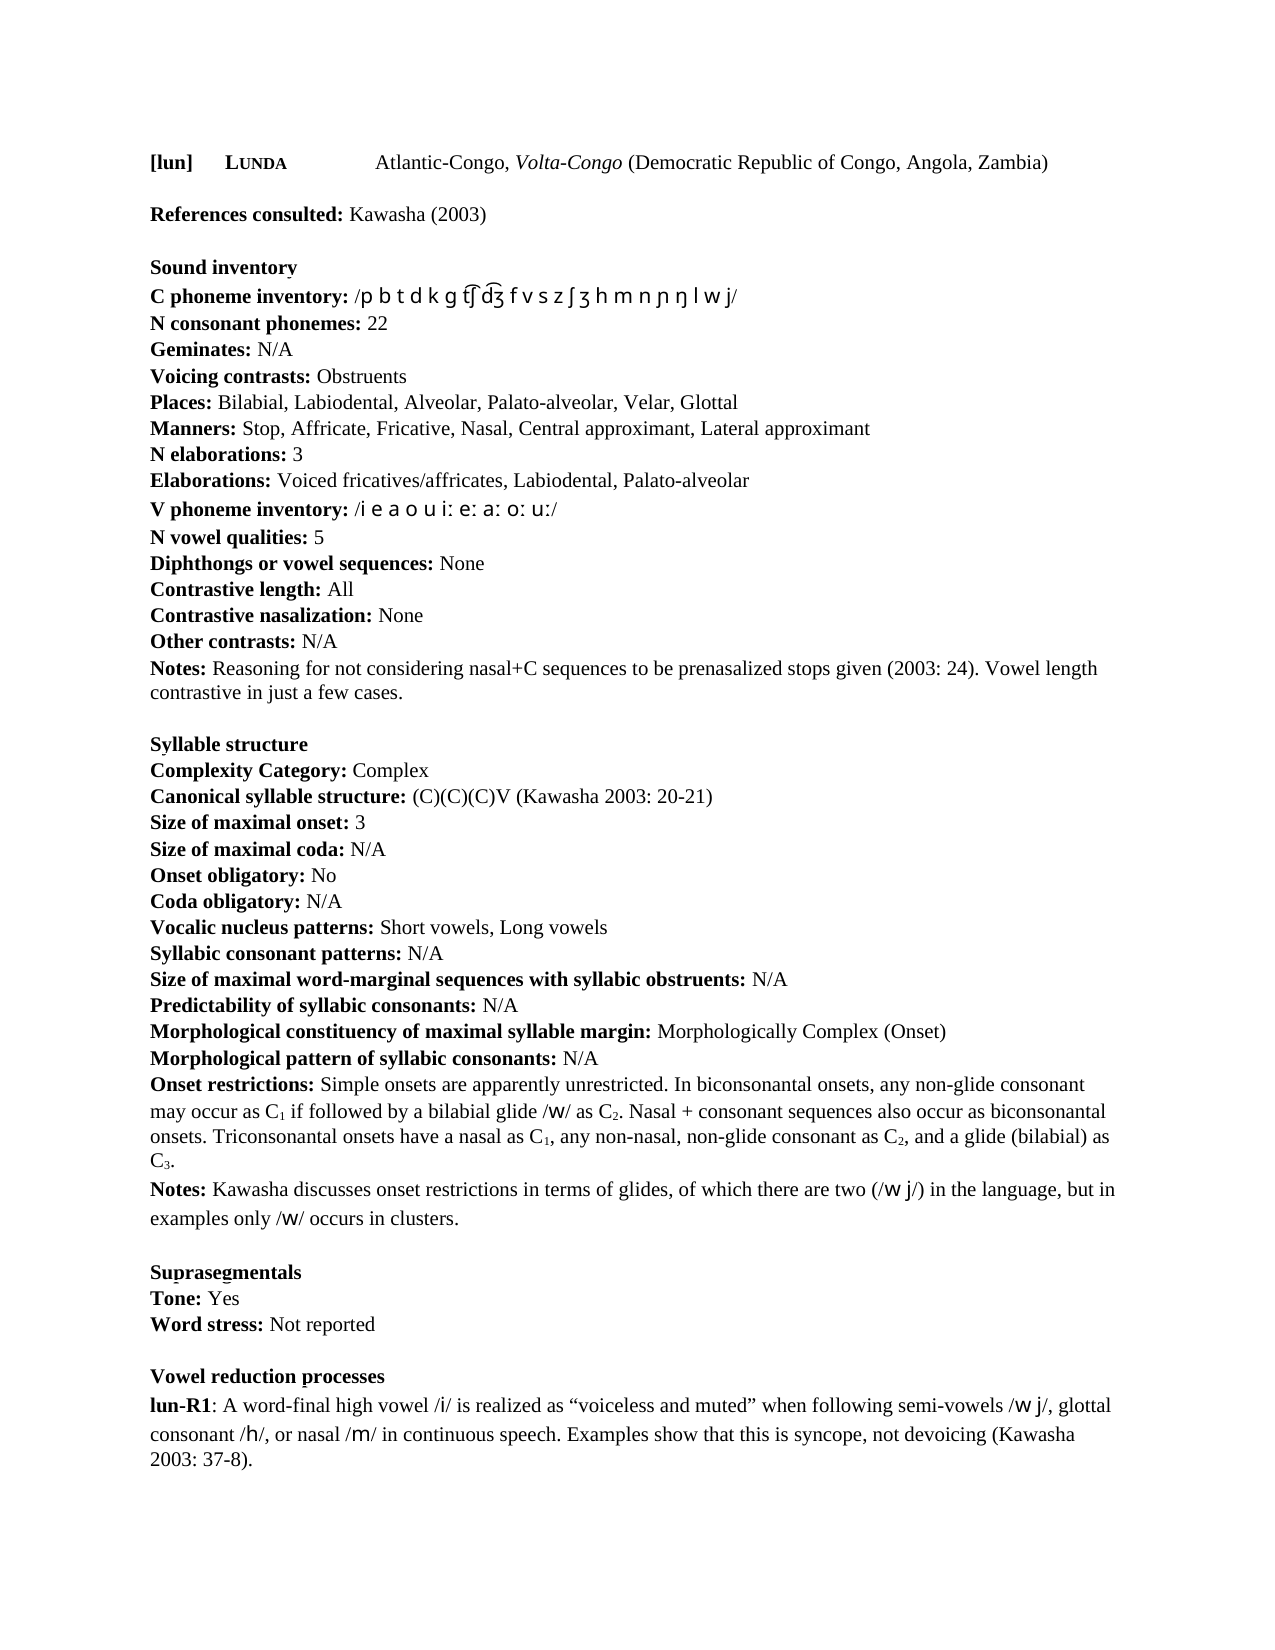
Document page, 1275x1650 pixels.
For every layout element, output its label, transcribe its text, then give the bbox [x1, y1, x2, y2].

text Canonical syllable structure: (C)(C)(C)V (Kawasha 2003: 20-21) [150, 784, 1125, 808]
text N consonant phonemes: 22 [150, 311, 1125, 335]
text Onset restrictions: Simple onsets are apparently unrestricted. In biconsonantal onsets, any non-glide consonant may occur as C1 if followed by a bilabial glide /w/ as C2. Nasal + consonant sequences also occur as biconsonantal onsets. Triconsonantal onsets have a nasal as C1, any non-nasal, non-glide consonant as C2, and a glide (bilabial) as C3. [150, 1072, 1125, 1172]
text Size of maximal coda: N/A [150, 836, 1125, 861]
text Syllable structure [150, 732, 1125, 756]
text Vowel reduction processes [150, 1364, 1125, 1388]
text [lun] Lunda Atlantic-Congo, Volta-Congo (Democratic Republic of Congo, Angola, Zambia) [150, 150, 1125, 174]
text Diphthongs or vowel sequences: None [150, 551, 1125, 575]
text Sound inventory [150, 254, 1125, 279]
text Vocalic nucleus patterns: Short vowels, Long vowels [150, 915, 1125, 939]
text Contrastive nasalization: None [150, 603, 1125, 627]
text Word stress: Not reported [150, 1312, 1125, 1336]
text Geminates: N/A [150, 337, 1125, 361]
text Morphological constituency of maximal syllable margin: Morphologically Complex (Onset) [150, 1019, 1125, 1043]
text Tone: Yes [150, 1286, 1125, 1310]
text Notes: Reasoning for not considering nasal+C sequences to be prenasalized stops given (2003: 24). Vowel length contrastive in just a few cases. [150, 656, 1125, 704]
text Coda obligatory: N/A [150, 889, 1125, 913]
text Elaborations: Voiced fricatives/affricates, Labiodental, Palato-alveolar [150, 468, 1125, 492]
text Contrastive length: All [150, 577, 1125, 601]
text Manners: Stop, Affricate, Fricative, Nasal, Central approximant, Lateral approximant [150, 416, 1125, 440]
text Size of maximal onset: 3 [150, 810, 1125, 834]
text Places: Bilabial, Labiodental, Alveolar, Palato-alveolar, Velar, Glottal [150, 390, 1125, 414]
text C phoneme inventory: /p b t d k ɡ t͡ʃ d͡ʒ f v s z ʃ ʒ h m n ɲ ŋ l w j/ [150, 281, 1125, 309]
text N vowel qualities: 5 [150, 525, 1125, 549]
text Voicing contrasts: Obstruents [150, 363, 1125, 388]
text Other contrasts: N/A [150, 629, 1125, 653]
text Notes: Kawasha discusses onset restrictions in terms of glides, of which there are two (/w j/) in the language, but in examples only /w/ occurs in clusters. [150, 1174, 1125, 1231]
text Suprasegmentals [150, 1259, 1125, 1284]
text Morphological pattern of syllabic consonants: N/A [150, 1046, 1125, 1070]
text Complexity Category: Complex [150, 758, 1125, 782]
text N elaborations: 3 [150, 442, 1125, 466]
text References consulted: Kawasha (2003) [150, 202, 1125, 226]
text Onset obligatory: No [150, 863, 1125, 887]
text lun-R1: A word-final high vowel /i/ is realized as “voiceless and muted” when following semi-vowels /w j/, glottal consonant /h/, or nasal /m/ in continuous speech. Examples show that this is syncope, not devoicing (Kawasha 2003: 37-8). [150, 1390, 1125, 1471]
text V phoneme inventory: /i e a o u iː eː aː oː uː/ [150, 494, 1125, 523]
text Syllabic consonant patterns: N/A [150, 941, 1125, 965]
text Size of maximal word-marginal sequences with syllabic obstruents: N/A [150, 967, 1125, 991]
text Predictability of syllabic consonants: N/A [150, 993, 1125, 1017]
